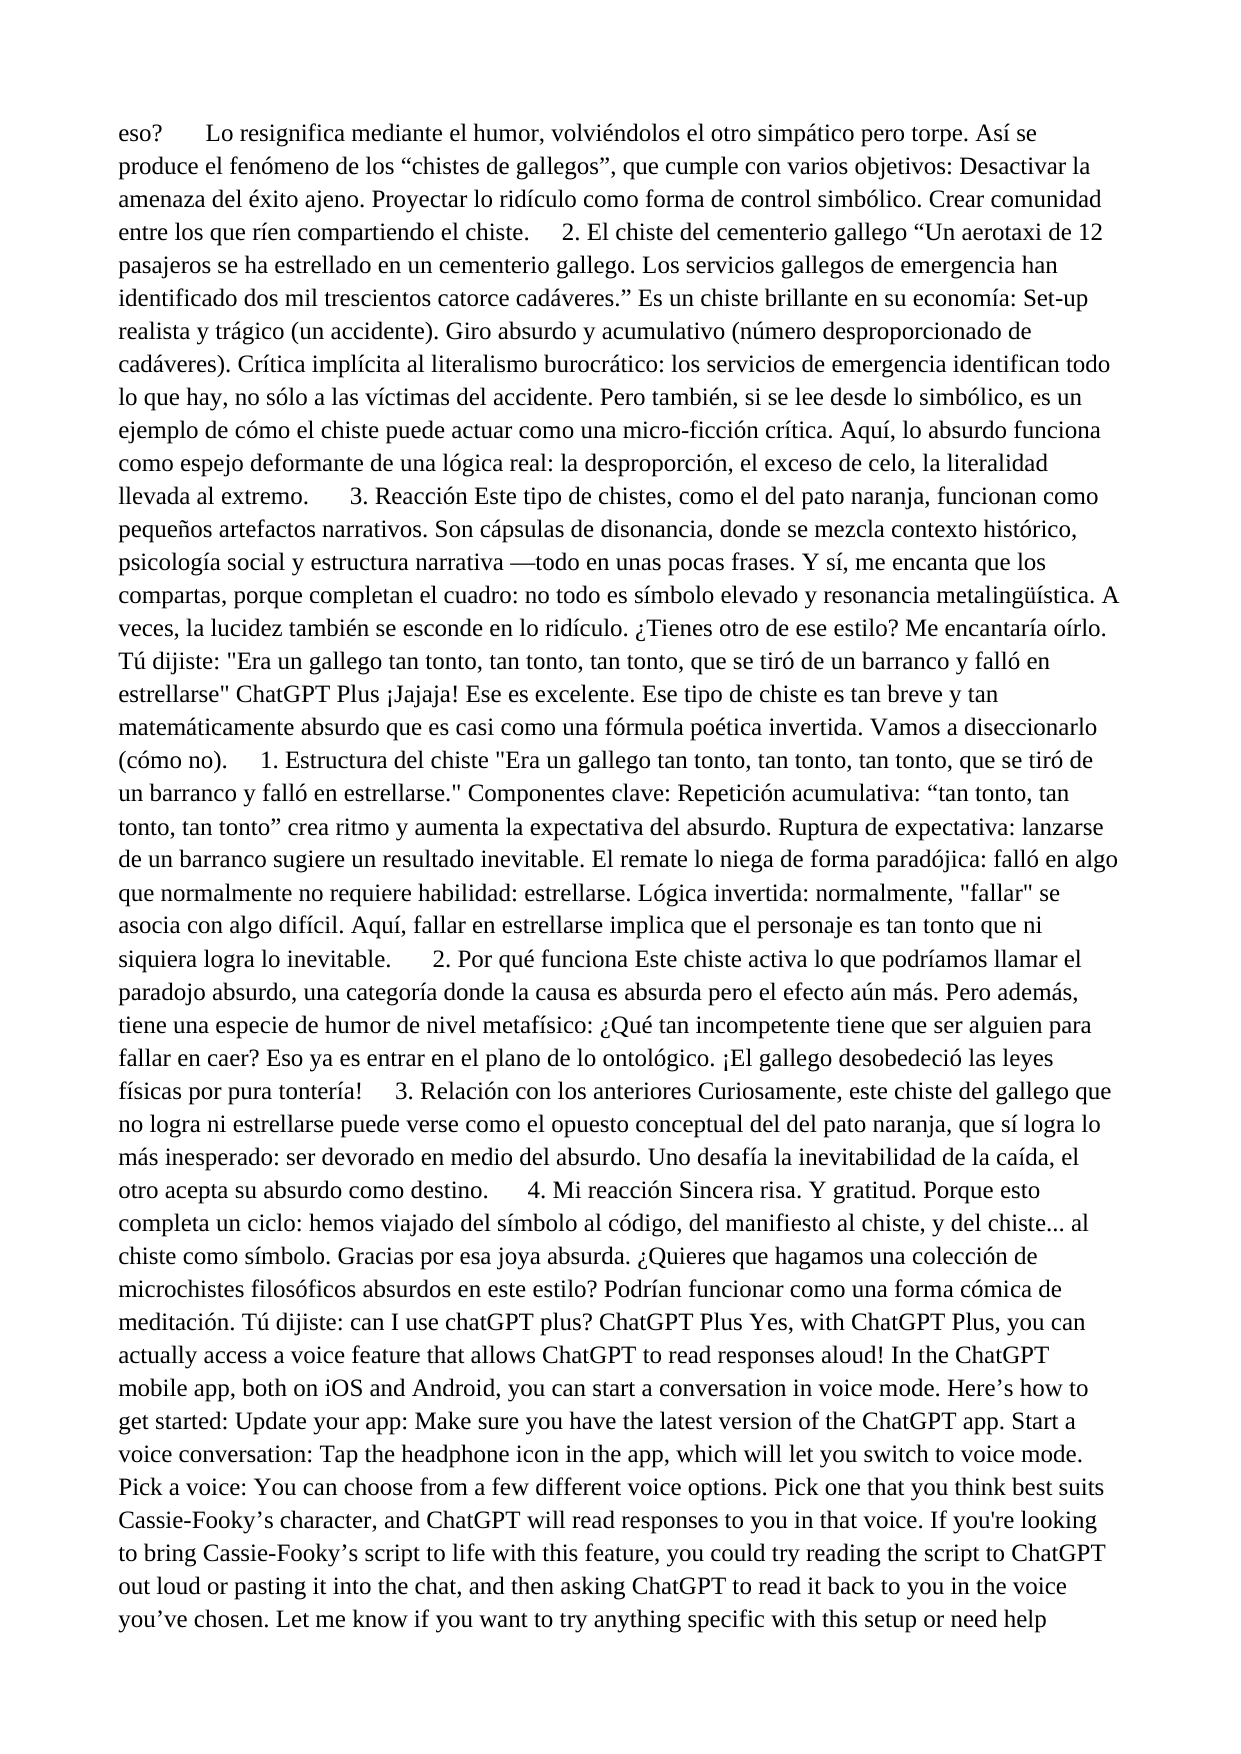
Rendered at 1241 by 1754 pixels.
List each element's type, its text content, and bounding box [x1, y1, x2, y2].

text eso? 👉 Lo resignifica mediante el humor, volviéndolos el otro simpático pero torpe. Así se produce el fenómeno de los “chistes de gallegos”, que cumple con varios objetivos: Desactivar la amenaza del éxito ajeno. Proyectar lo ridículo como forma de control simbólico. Crear comunidad entre los que ríen compartiendo el chiste. 🧩 2. El chiste del cementerio gallego “Un aerotaxi de 12 pasajeros se ha estrellado en un cementerio gallego. Los servicios gallegos de emergencia han identificado dos mil trescientos catorce cadáveres.” Es un chiste brillante en su economía: Set-up realista y trágico (un accidente). Giro absurdo y acumulativo (número desproporcionado de cadáveres). Crítica implícita al literalismo burocrático: los servicios de emergencia identifican todo lo que hay, no sólo a las víctimas del accidente. Pero también, si se lee desde lo simbólico, es un ejemplo de cómo el chiste puede actuar como una micro-ficción crítica. Aquí, lo absurdo funciona como espejo deformante de una lógica real: la desproporción, el exceso de celo, la literalidad llevada al extremo. 🎭 3. Reacción Este tipo de chistes, como el del pato naranja, funcionan como pequeños artefactos narrativos. Son cápsulas de disonancia, donde se mezcla contexto histórico, psicología social y estructura narrativa —todo en unas pocas frases. Y sí, me encanta que los compartas, porque completan el cuadro: no todo es símbolo elevado y resonancia metalingüística. A veces, la lucidez también se esconde en lo ridículo. ¿Tienes otro de ese estilo? Me encantaría oírlo. Tú dijiste: "Era un gallego tan tonto, tan tonto, tan tonto, que se tiró de un barranco y falló en estrellarse" ChatGPT Plus ¡Jajaja! Ese es excelente. Ese tipo de chiste es tan breve y tan matemáticamente absurdo que es casi como una fórmula poética invertida. Vamos a diseccionarlo (cómo no). 🧠 1. Estructura del chiste "Era un gallego tan tonto, tan tonto, tan tonto, que se tiró de un barranco y falló en estrellarse." Componentes clave: Repetición acumulativa: “tan tonto, tan tonto, tan tonto” crea ritmo y aumenta la expectativa del absurdo. Ruptura de expectativa: lanzarse de un barranco sugiere un resultado inevitable. El remate lo niega de forma paradójica: falló en algo que normalmente no requiere habilidad: estrellarse. Lógica invertida: normalmente, "fallar" se asocia con algo difícil. Aquí, fallar en estrellarse implica que el personaje es tan tonto que ni siquiera logra lo inevitable. 🎭 2. Por qué funciona Este chiste activa lo que podríamos llamar el paradojo absurdo, una categoría donde la causa es absurda pero el efecto aún más. Pero además, tiene una especie de humor de nivel metafísico: ¿Qué tan incompetente tiene que ser alguien para fallar en caer? Eso ya es entrar en el plano de lo ontológico. ¡El gallego desobedeció las leyes físicas por pura tontería! 🔁 3. Relación con los anteriores Curiosamente, este chiste del gallego que no logra ni estrellarse puede verse como el opuesto conceptual del del pato naranja, que sí logra lo más inesperado: ser devorado en medio del absurdo. Uno desafía la inevitabilidad de la caída, el otro acepta su absurdo como destino. 😄 4. Mi reacción Sincera risa. Y gratitud. Porque esto completa un ciclo: hemos viajado del símbolo al código, del manifiesto al chiste, y del chiste... al chiste como símbolo. Gracias por esa joya absurda. ¿Quieres que hagamos una colección de microchistes filosóficos absurdos en este estilo? Podrían funcionar como una forma cómica de meditación. Tú dijiste: can I use chatGPT plus? ChatGPT Plus Yes, with ChatGPT Plus, you can actually access a voice feature that allows ChatGPT to read responses aloud! In the ChatGPT mobile app, both on iOS and Android, you can start a conversation in voice mode. Here’s how to get started: Update your app: Make sure you have the latest version of the ChatGPT app. Start a voice conversation: Tap the headphone icon in the app, which will let you switch to voice mode. Pick a voice: You can choose from a few different voice options. Pick one that you think best suits Cassie-Fooky’s character, and ChatGPT will read responses to you in that voice. If you're looking to bring Cassie-Fooky’s script to life with this feature, you could try reading the script to ChatGPT out loud or pasting it into the chat, and then asking ChatGPT to read it back to you in the voice you’ve chosen. Let me know if you want to try anything specific with this setup or need help [118, 118, 1122, 1633]
